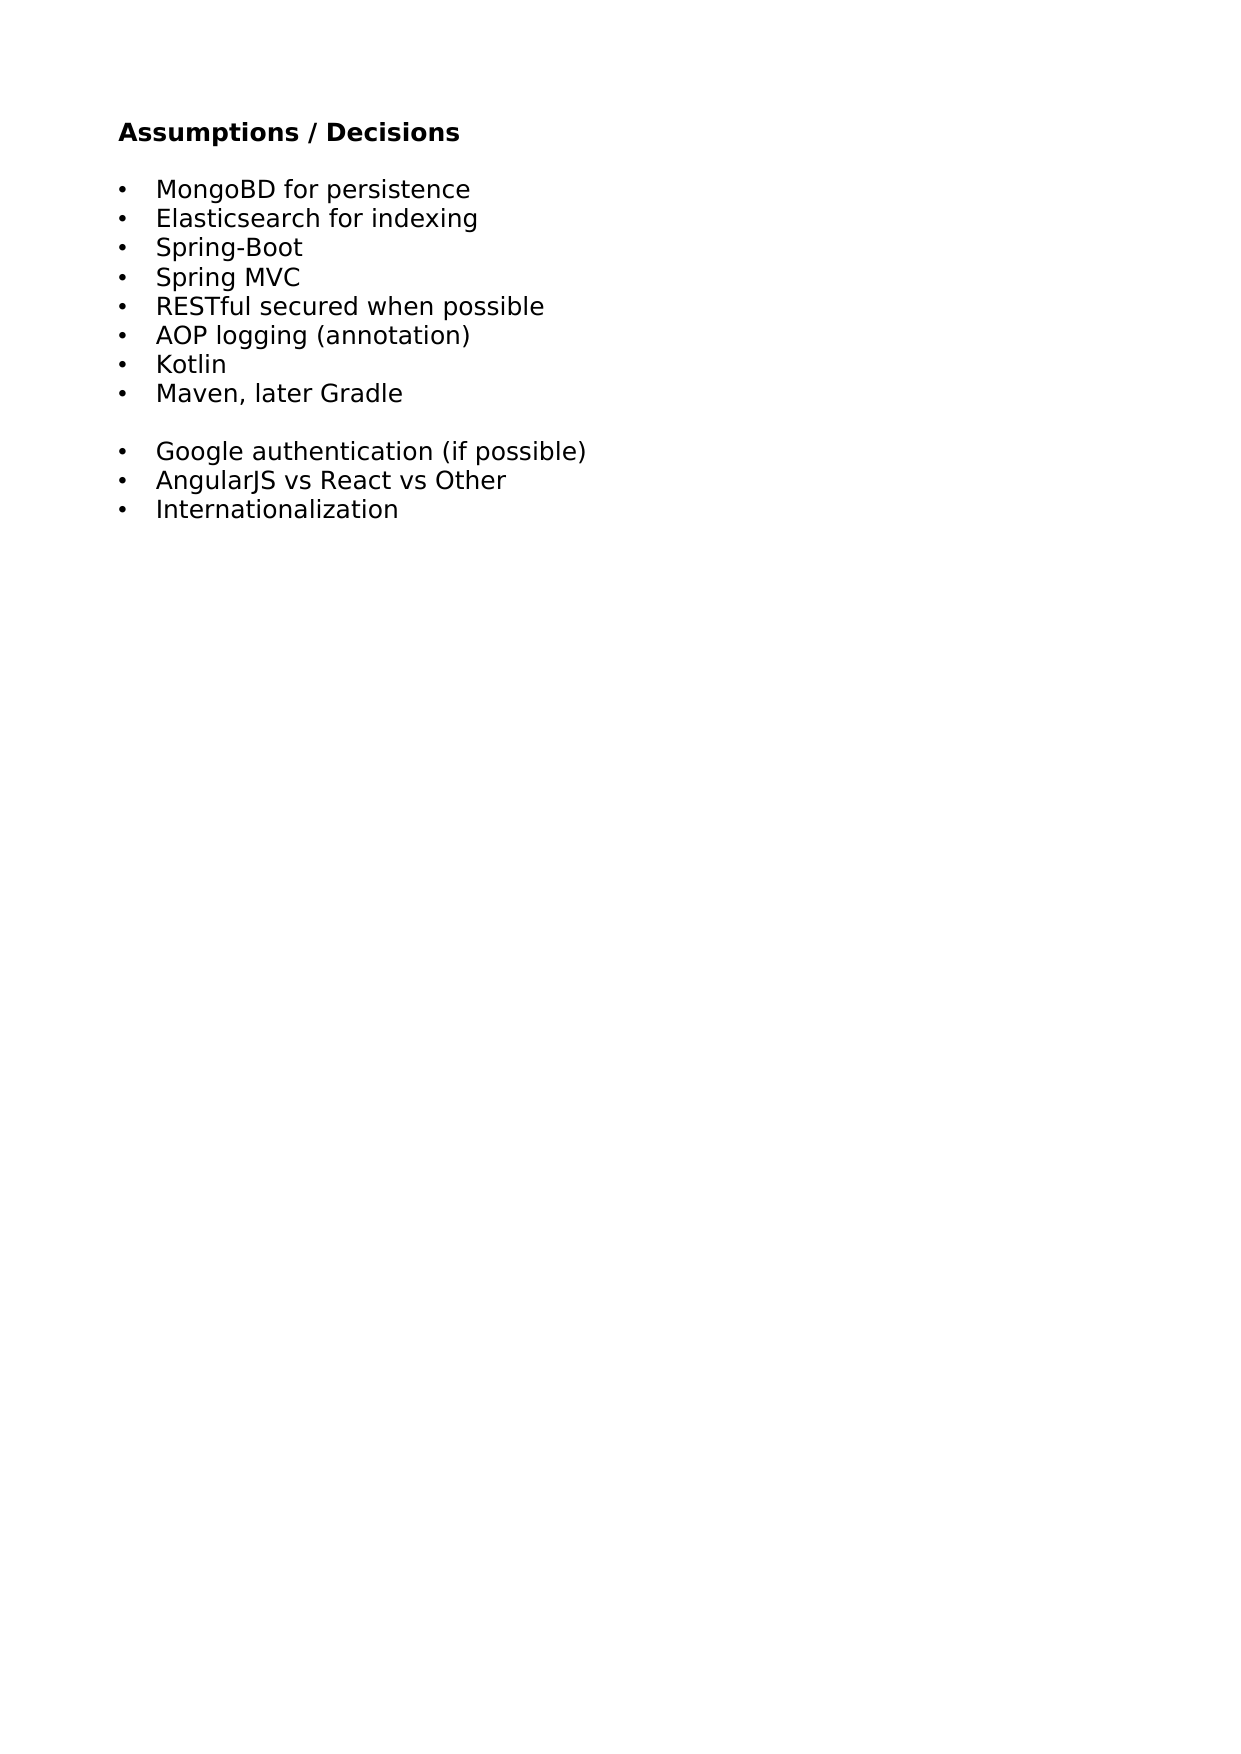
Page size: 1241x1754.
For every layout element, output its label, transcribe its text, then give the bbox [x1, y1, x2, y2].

list Google authentication (if possible) [81, 437, 1122, 466]
list Kotlin [81, 350, 1122, 379]
list Maven, later Gradle [81, 379, 1122, 409]
list Internationalization [81, 495, 1122, 524]
list RESTful secured when possible [81, 292, 1122, 321]
text Assumptions / Decisions [118, 118, 1122, 147]
list MongoBD for persistence [81, 175, 1122, 204]
list Spring MVC [81, 263, 1122, 292]
list Elasticsearch for indexing [81, 204, 1122, 234]
list AOP logging (annotation) [81, 321, 1122, 350]
list AngularJS vs React vs Other [81, 466, 1122, 495]
list Spring-Boot [81, 234, 1122, 263]
